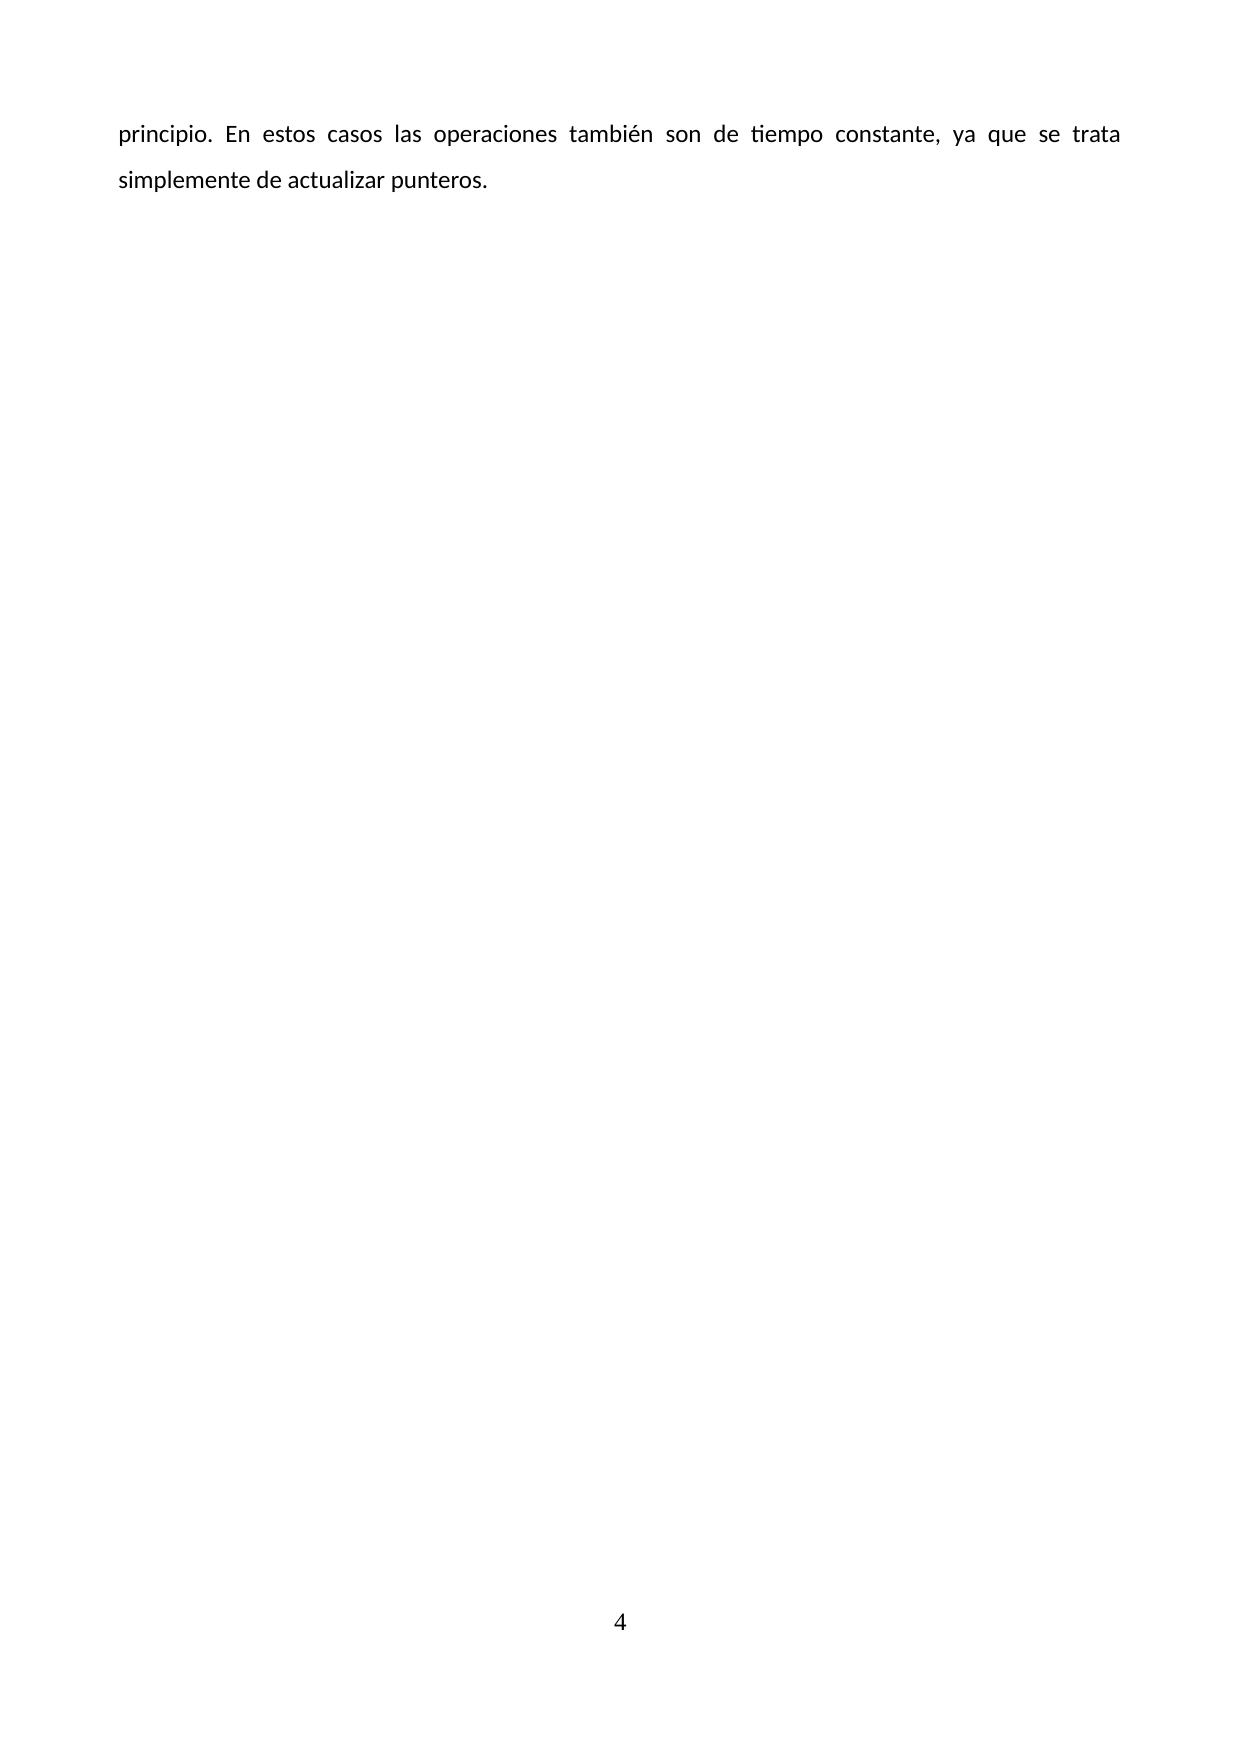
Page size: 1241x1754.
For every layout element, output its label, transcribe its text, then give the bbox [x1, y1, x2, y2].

text principio. En estos casos las operaciones también son de tiempo constante, ya que se trata simplemente de actualizar punteros. [118, 118, 1122, 194]
